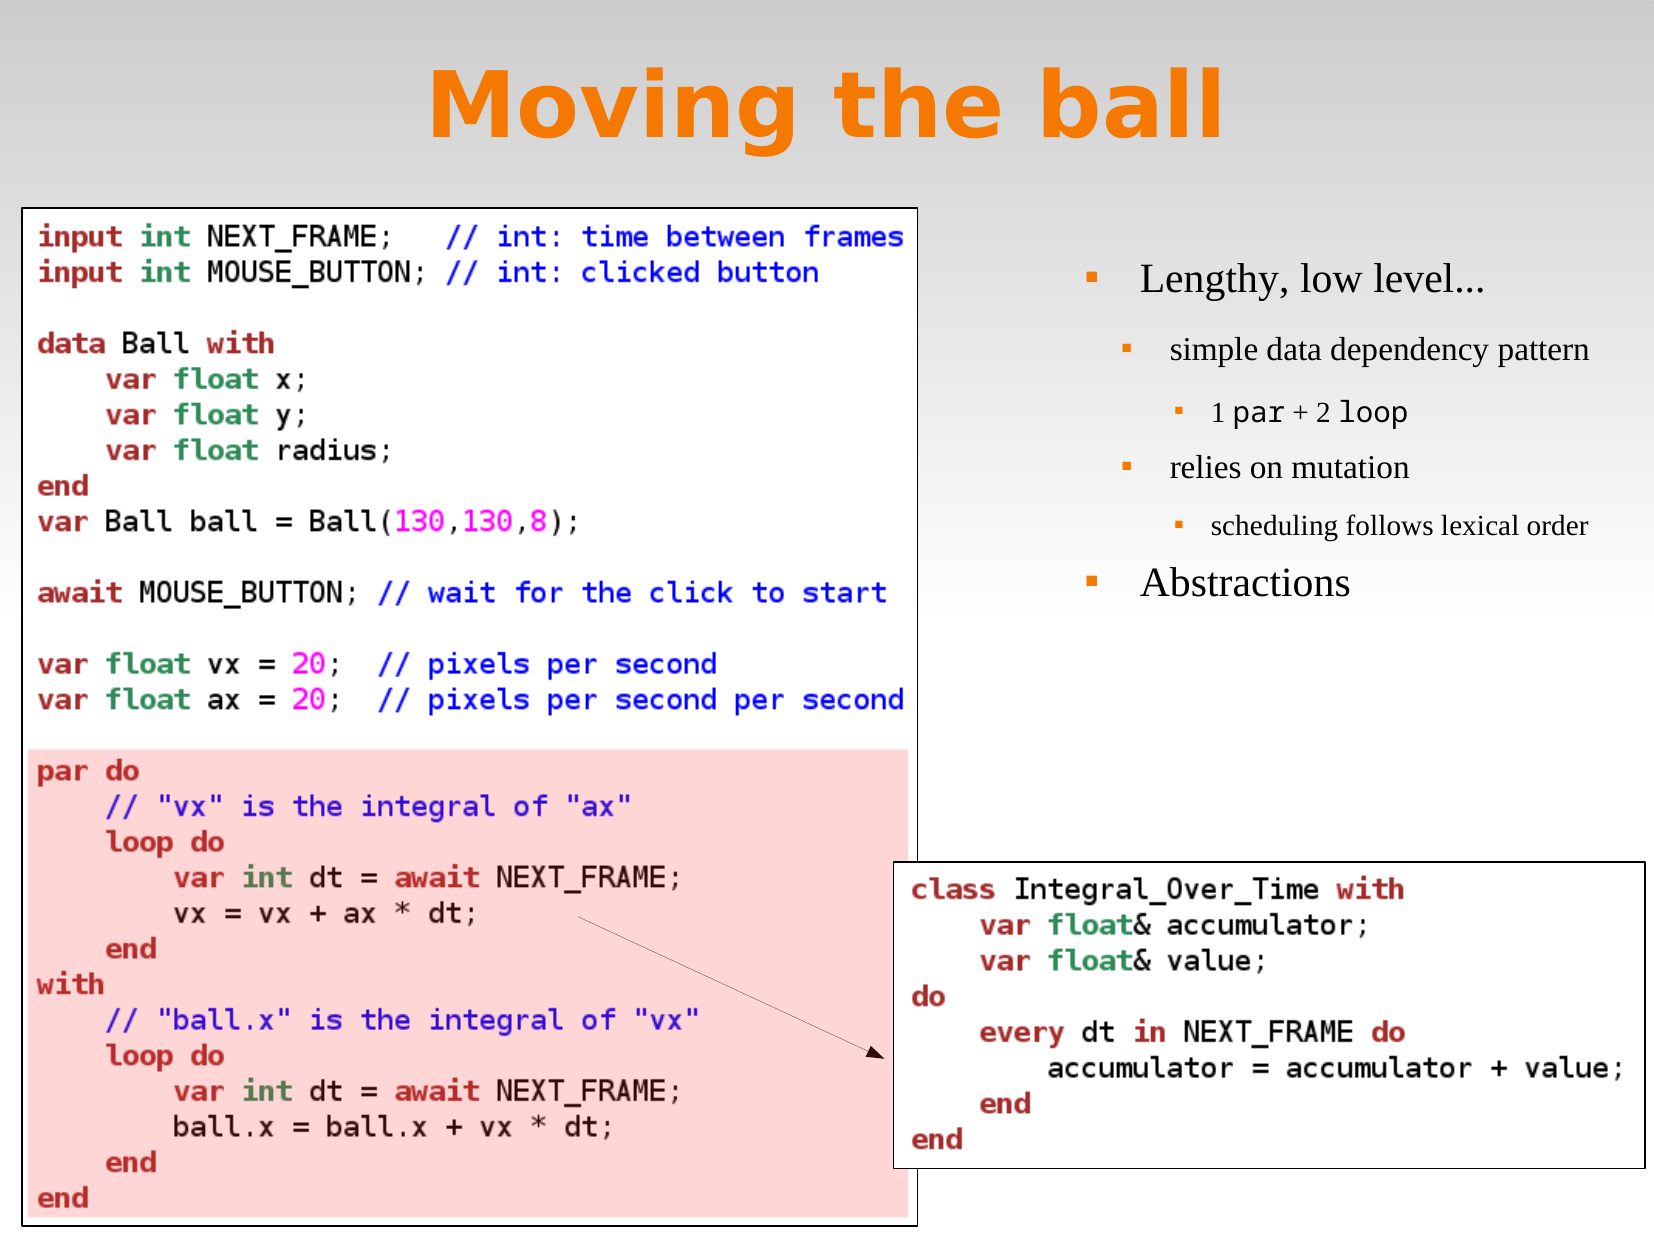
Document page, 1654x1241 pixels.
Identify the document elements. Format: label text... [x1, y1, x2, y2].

text_box [27, 749, 909, 1218]
list Lengthy, low level... simple data dependency pattern 1 par + 2 loop relies on mutation scheduling follows lexical order Abstractions [998, 254, 1651, 813]
title Moving the ball [82, 2, 1571, 210]
picture [894, 862, 1645, 1168]
picture [23, 209, 917, 1225]
